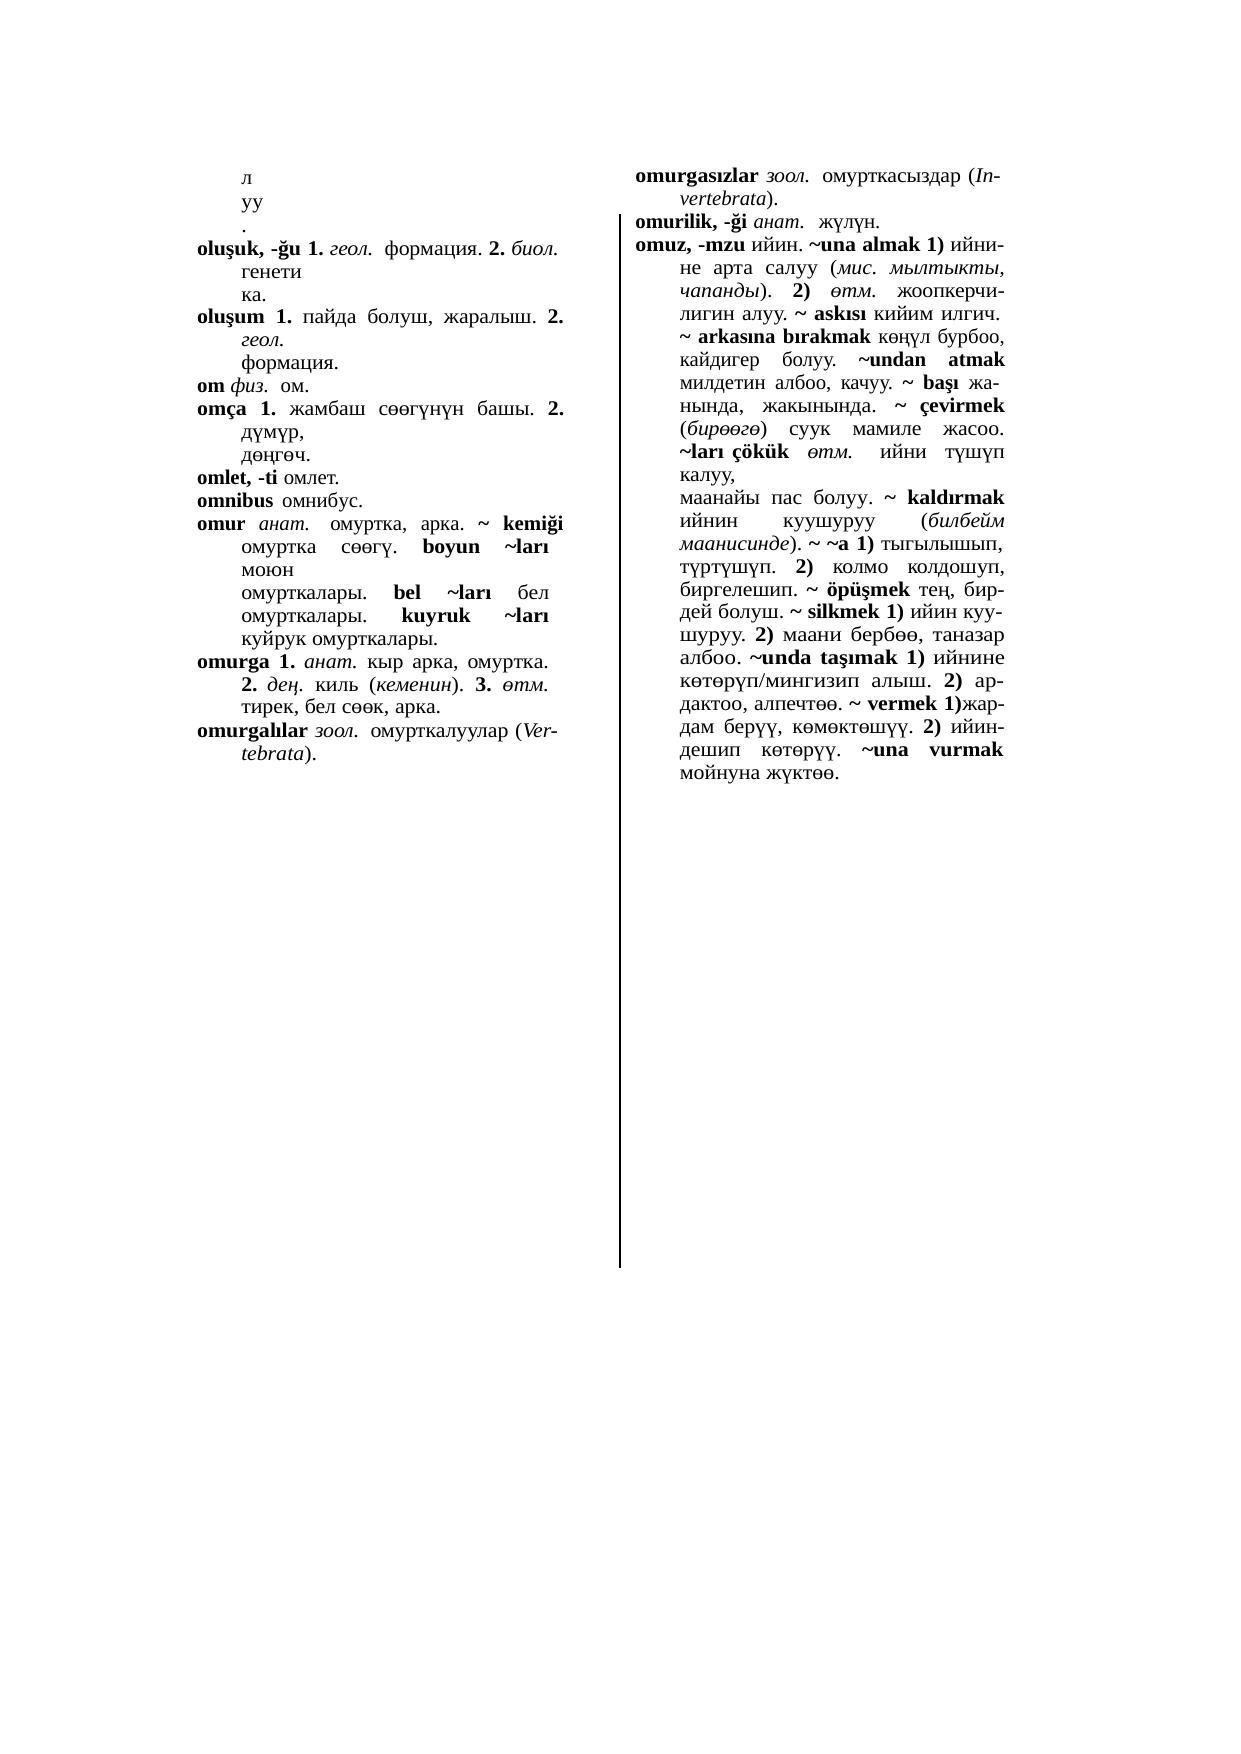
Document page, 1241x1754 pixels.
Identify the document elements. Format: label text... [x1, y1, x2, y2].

text omurga 1. анат. кыр арка, омуртка. 2. дең. киль (кеменин). 3. өтм. тирек, бел сөөк, арка. [197, 650, 549, 718]
text oluşum 1. пайда болуш, жаралыш. 2. [197, 306, 609, 328]
text omurilik, -ği анат. жүлүн. [635, 210, 1065, 233]
text ~ arkasına bırakmak көңүл бурбоо, кайдигер болуу. ~undan atmak милдетин албоо, качуу. ~ başı жа- [679, 325, 1005, 394]
text omurgalılar зоол. омурткалуулар (Ver- tebrata). [197, 719, 609, 764]
text луу. [241, 164, 262, 237]
text мойнуна жүктөө. [679, 761, 840, 784]
text om физ. ом. [197, 374, 609, 397]
text маанайы пас болуу. ~ kaldırmak ийнин куушуруу (билбейм маанисинде). ~ ~a 1) тыгылышып, [679, 486, 1005, 554]
text omurgasızlar зоол. омурткасыздар (In- [635, 164, 1065, 187]
text шуруу. 2) маани бербөө, таназар албоо. ~unda taşımak 1) ийнине көтөрүп/мингизип алыш. 2) ар- [679, 623, 1005, 692]
text дүмүр, дөңгөч. [241, 420, 361, 466]
text түртүшүп. 2) колмо колдошуп, биргелешип. ~ öpüşmek тең, бир- дей болуш. ~ silkmek 1) ийин куу- [679, 555, 1005, 623]
text геол. формация. [241, 328, 377, 374]
text omur анат. омуртка, арка. ~ kemiği [197, 512, 589, 535]
text не арта салуу (мис. мылтыкты, чапанды). 2) өтм. жоопкерчи- лигин алуу. ~ askısı кийим илгич. [679, 256, 1005, 325]
text oluşuk, -ğu 1. геол. формация. 2. биол. [197, 237, 581, 260]
text омурткалары. bel ~ları бел омурткалары. kuyruk ~ları куйрук омурткалары. [241, 581, 549, 650]
text нында, жакынында. ~ çevirmek (бирөөгө) суук мамиле жасоо. ~ları çökük өтм. ийни түшүп калуу, [679, 394, 1005, 486]
text vertebrata). [679, 187, 779, 210]
text омуртка сөөгү. boyun ~ları моюн [241, 535, 549, 581]
text omlet, -ti омлет. [197, 466, 589, 489]
text дактоо, алпечтөө. ~ vermek 1)жар- дам берүү, көмөктөшүү. 2) ийин- дешип көтөрүү. ~una vurmak [679, 692, 1005, 761]
text omça 1. жамбаш сөөгүнүн башы. 2. [197, 397, 589, 420]
text omnibus омнибус. [197, 489, 589, 512]
text генетика. [241, 260, 311, 306]
text omuz, -mzu ийин. ~una almak 1) ийни- [635, 233, 1065, 256]
